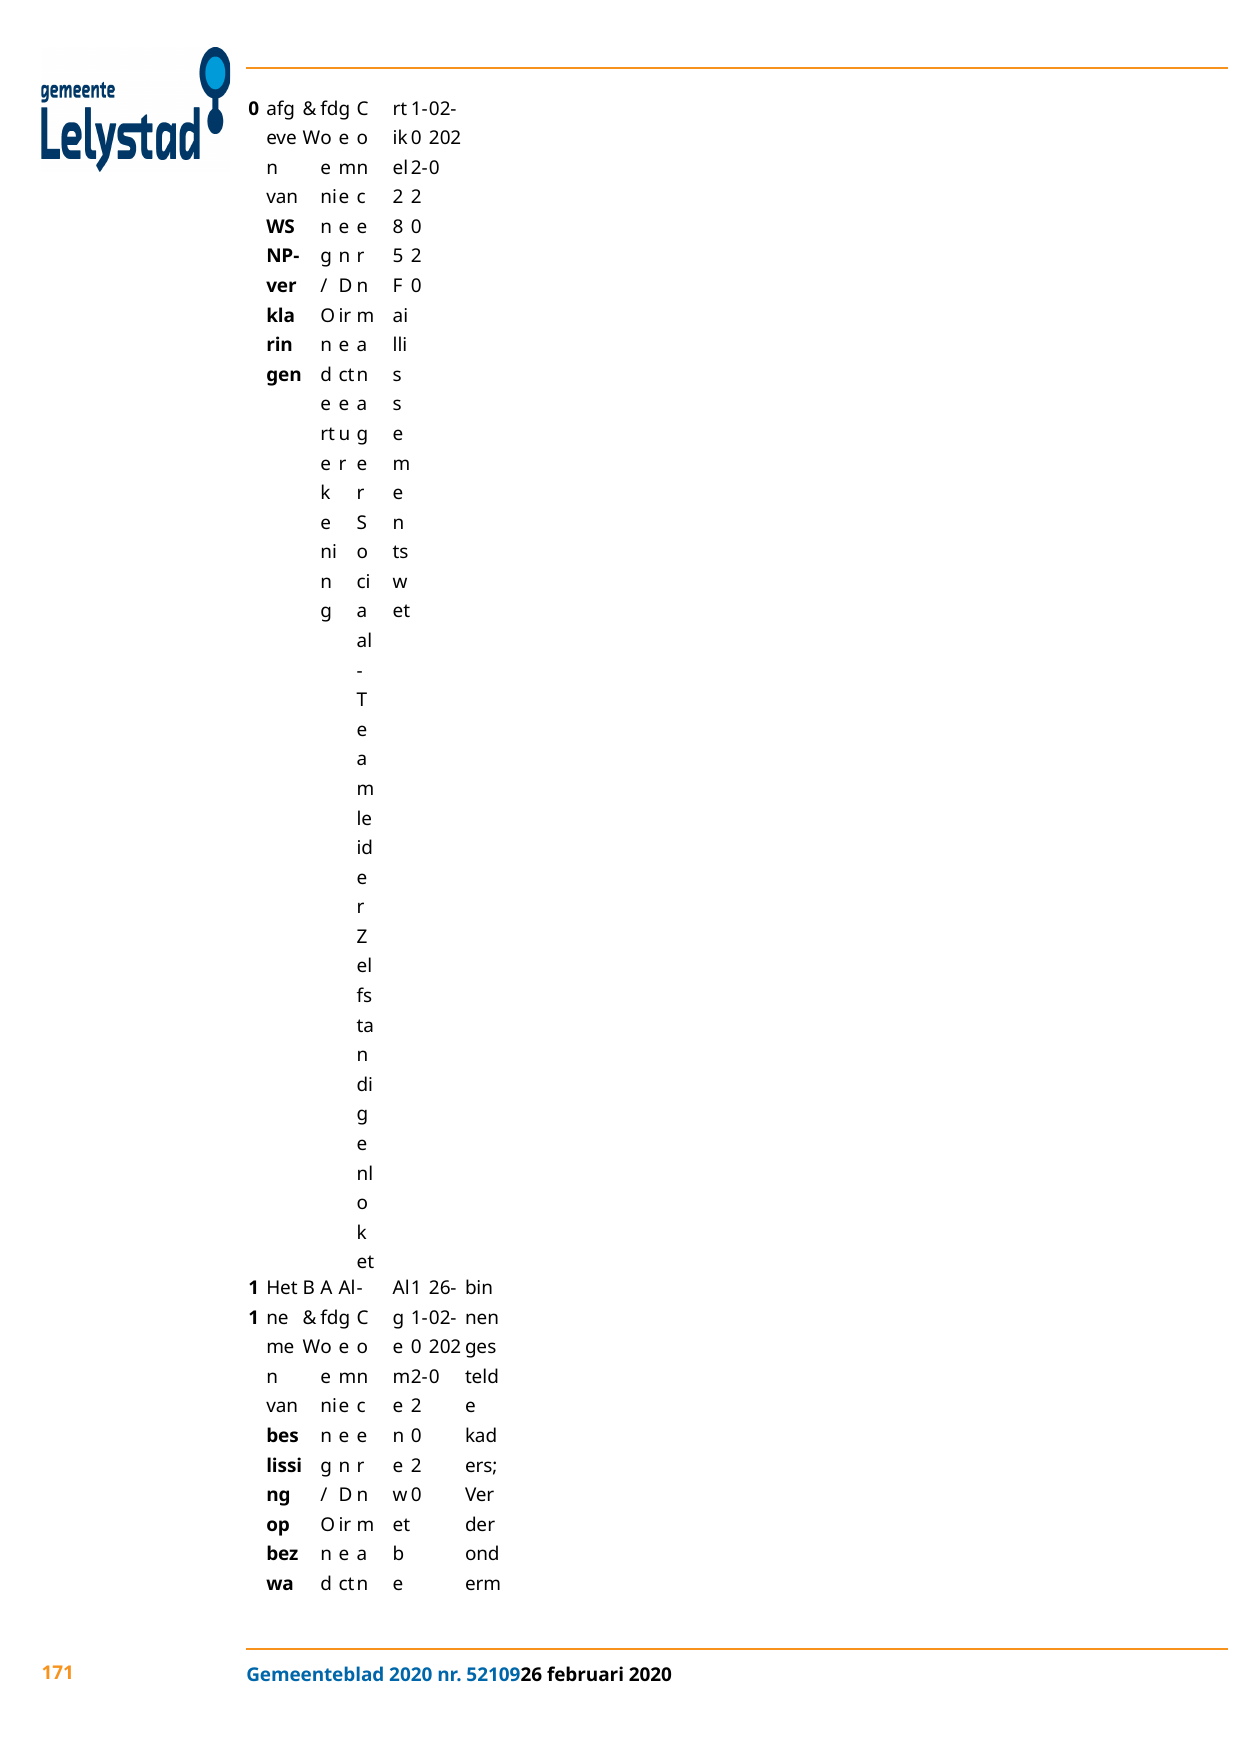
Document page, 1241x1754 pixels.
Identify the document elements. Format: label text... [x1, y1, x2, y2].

table_cell Algemeen Direct [338, 1274, 356, 1596]
table_cell [627, 95, 645, 1274]
table_cell &W [302, 95, 320, 1274]
table_cell rtikel 285 Faillissementswet [393, 95, 411, 1274]
table_cell 1-02-2020 [411, 95, 429, 1274]
table_cell [645, 95, 663, 1274]
table_cell 26-02-2020 [429, 1274, 465, 1596]
table_cell [537, 1274, 555, 1596]
table_cell - Concernmanager Sociaal - Teamleider Zelfstandigenloket [356, 95, 374, 1274]
table_cell [573, 1274, 591, 1596]
table_cell [609, 1274, 627, 1596]
table_cell [555, 1274, 573, 1596]
table_cell - Concernman [356, 1274, 374, 1596]
table_cell afgeven van WSNP-verklaringen [266, 95, 302, 1274]
table_cell Algemene wet be [393, 1274, 411, 1596]
table_cell 0 [248, 95, 266, 1274]
table_cell [555, 95, 573, 1274]
table_cell Algemeen Directeur [338, 95, 356, 1274]
table_cell Afdoening / Ond [320, 1274, 338, 1596]
table_cell [627, 1274, 645, 1596]
table_cell [573, 95, 591, 1274]
table_cell [374, 95, 392, 1274]
table_cell 11-02-2020 [411, 1274, 429, 1596]
table_cell [537, 95, 555, 1274]
table_cell fdoening / Ondertekening [320, 95, 338, 1274]
table_cell [501, 95, 537, 1274]
table_cell B&W [302, 1274, 320, 1596]
table_cell [609, 95, 627, 1274]
table_cell [465, 95, 501, 1274]
table_cell 11 [248, 1274, 266, 1596]
table_cell [501, 1274, 537, 1596]
table_cell [374, 1274, 392, 1596]
table_cell [591, 95, 609, 1274]
table_cell 02-2020 [429, 95, 465, 1274]
table_cell binnen gestelde kaders; Verder onderm [465, 1274, 501, 1596]
table_cell [591, 1274, 609, 1596]
table_cell [664, 1274, 681, 1596]
picture [41, 47, 231, 172]
table_cell [664, 95, 681, 1274]
table_cell [645, 1274, 663, 1596]
table_cell Het nemen van beslissing op bezwa [266, 1274, 302, 1596]
